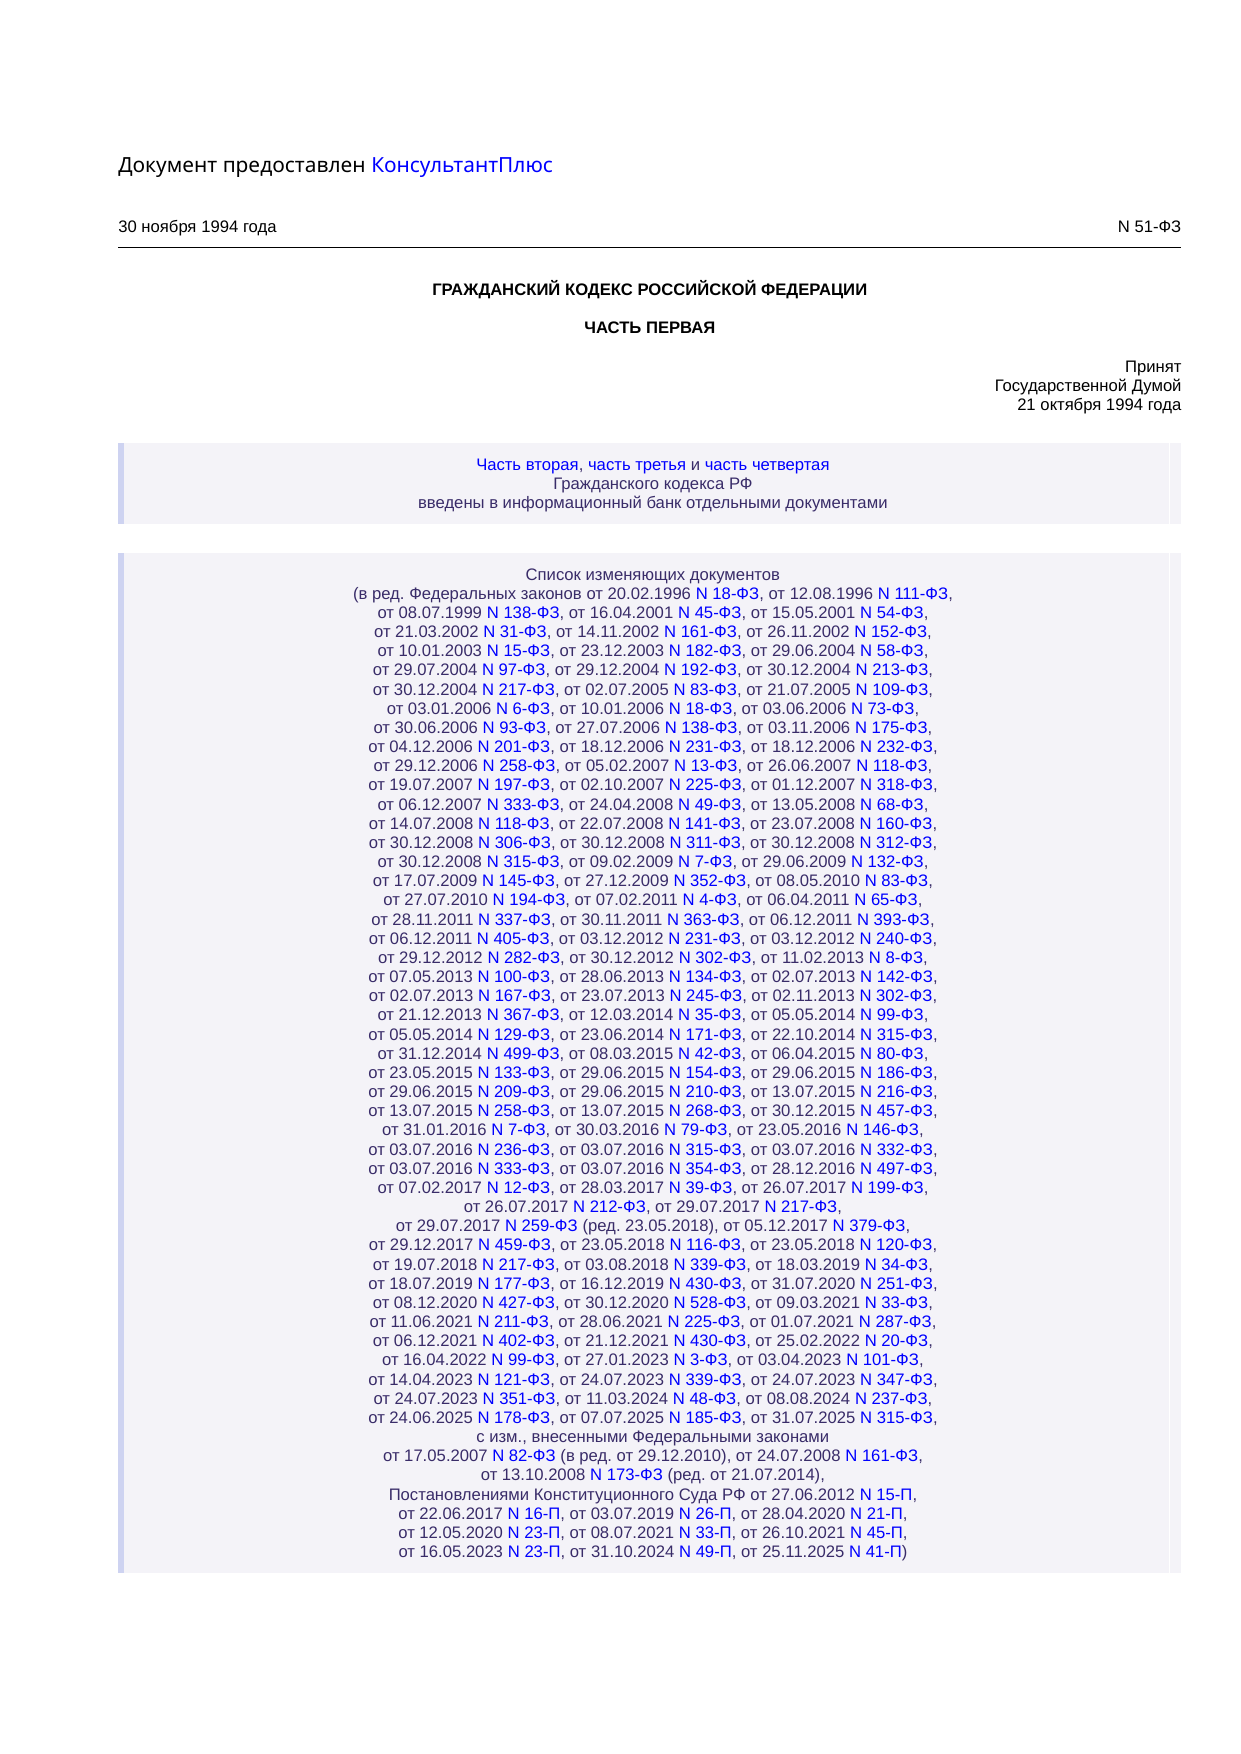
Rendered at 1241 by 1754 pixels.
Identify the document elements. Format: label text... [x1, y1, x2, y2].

text ЧАСТЬ ПЕРВАЯ [118, 318, 1181, 337]
text Документ предоставлен КонсультантПлюс [118, 150, 1181, 198]
table_header 30 ноября 1994 года [118, 217, 649, 236]
table_header N 51-ФЗ [650, 217, 1181, 236]
text Государственной Думой [118, 376, 1181, 395]
table_header [118, 443, 124, 524]
table_header Список изменяющих документов (в ред. Федеральных законов от 20.02.1996 N 18-ФЗ, от 12.08.1996 N 111-ФЗ, от 08.07.1999 N 138-ФЗ, от 16.04.2001 N 45-ФЗ, от 15.05.2001 N 54-ФЗ, от 21.03.2002 N 31-ФЗ, от 14.11.2002 N 161-ФЗ, от 26.11.2002 N 152-ФЗ, от 10.01.2003 N 15-ФЗ, от 23.12.2003 N 182-ФЗ, от 29.06.2004 N 58-ФЗ, от 29.07.2004 N 97-ФЗ, от 29.12.2004 N 192-ФЗ, от 30.12.2004 N 213-ФЗ, от 30.12.2004 N 217-ФЗ, от 02.07.2005 N 83-ФЗ, от 21.07.2005 N 109-ФЗ, от 03.01.2006 N 6-ФЗ, от 10.01.2006 N 18-ФЗ, от 03.06.2006 N 73-ФЗ, от 30.06.2006 N 93-ФЗ, от 27.07.2006 N 138-ФЗ, от 03.11.2006 N 175-ФЗ, от 04.12.2006 N 201-ФЗ, от 18.12.2006 N 231-ФЗ, от 18.12.2006 N 232-ФЗ, от 29.12.2006 N 258-ФЗ, от 05.02.2007 N 13-ФЗ, от 26.06.2007 N 118-ФЗ, от 19.07.2007 N 197-ФЗ, от 02.10.2007 N 225-ФЗ, от 01.12.2007 N 318-ФЗ, от 06.12.2007 N 333-ФЗ, от 24.04.2008 N 49-ФЗ, от 13.05.2008 N 68-ФЗ, от 14.07.2008 N 118-ФЗ, от 22.07.2008 N 141-ФЗ, от 23.07.2008 N 160-ФЗ, от 30.12.2008 N 306-ФЗ, от 30.12.2008 N 311-ФЗ, от 30.12.2008 N 312-ФЗ, от 30.12.2008 N 315-ФЗ, от 09.02.2009 N 7-ФЗ, от 29.06.2009 N 132-ФЗ, от 17.07.2009 N 145-ФЗ, от 27.12.2009 N 352-ФЗ, от 08.05.2010 N 83-ФЗ, от 27.07.2010 N 194-ФЗ, от 07.02.2011 N 4-ФЗ, от 06.04.2011 N 65-ФЗ, от 28.11.2011 N 337-ФЗ, от 30.11.2011 N 363-ФЗ, от 06.12.2011 N 393-ФЗ, от 06.12.2011 N 405-ФЗ, от 03.12.2012 N 231-ФЗ, от 03.12.2012 N 240-ФЗ, от 29.12.2012 N 282-ФЗ, от 30.12.2012 N 302-ФЗ, от 11.02.2013 N 8-ФЗ, от 07.05.2013 N 100-ФЗ, от 28.06.2013 N 134-ФЗ, от 02.07.2013 N 142-ФЗ, от 02.07.2013 N 167-ФЗ, от 23.07.2013 N 245-ФЗ, от 02.11.2013 N 302-ФЗ, от 21.12.2013 N 367-ФЗ, от 12.03.2014 N 35-ФЗ, от 05.05.2014 N 99-ФЗ, от 05.05.2014 N 129-ФЗ, от 23.06.2014 N 171-ФЗ, от 22.10.2014 N 315-ФЗ, от 31.12.2014 N 499-ФЗ, от 08.03.2015 N 42-ФЗ, от 06.04.2015 N 80-ФЗ, от 23.05.2015 N 133-ФЗ, от 29.06.2015 N 154-ФЗ, от 29.06.2015 N 186-ФЗ, от 29.06.2015 N 209-ФЗ, от 29.06.2015 N 210-ФЗ, от 13.07.2015 N 216-ФЗ, от 13.07.2015 N 258-ФЗ, от 13.07.2015 N 268-ФЗ, от 30.12.2015 N 457-ФЗ, от 31.01.2016 N 7-ФЗ, от 30.03.2016 N 79-ФЗ, от 23.05.2016 N 146-ФЗ, от 03.07.2016 N 236-ФЗ, от 03.07.2016 N 315-ФЗ, от 03.07.2016 N 332-ФЗ, от 03.07.2016 N 333-ФЗ, от 03.07.2016 N 354-ФЗ, от 28.12.2016 N 497-ФЗ, от 07.02.2017 N 12-ФЗ, от 28.03.2017 N 39-ФЗ, от 26.07.2017 N 199-ФЗ, от 26.07.2017 N 212-ФЗ, от 29.07.2017 N 217-ФЗ, от 29.07.2017 N 259-ФЗ (ред. 23.05.2018), от 05.12.2017 N 379-ФЗ, от 29.12.2017 N 459-ФЗ, от 23.05.2018 N 116-ФЗ, от 23.05.2018 N 120-ФЗ, от 19.07.2018 N 217-ФЗ, от 03.08.2018 N 339-ФЗ, от 18.03.2019 N 34-ФЗ, от 18.07.2019 N 177-ФЗ, от 16.12.2019 N 430-ФЗ, от 31.07.2020 N 251-ФЗ, от 08.12.2020 N 427-ФЗ, от 30.12.2020 N 528-ФЗ, от 09.03.2021 N 33-ФЗ, от 11.06.2021 N 211-ФЗ, от 28.06.2021 N 225-ФЗ, от 01.07.2021 N 287-ФЗ, от 06.12.2021 N 402-ФЗ, от 21.12.2021 N 430-ФЗ, от 25.02.2022 N 20-ФЗ, от 16.04.2022 N 99-ФЗ, от 27.01.2023 N 3-ФЗ, от 03.04.2023 N 101-ФЗ, от 14.04.2023 N 121-ФЗ, от 24.07.2023 N 339-ФЗ, от 24.07.2023 N 347-ФЗ, от 24.07.2023 N 351-ФЗ, от 11.03.2024 N 48-ФЗ, от 08.08.2024 N 237-ФЗ, от 24.06.2025 N 178-ФЗ, от 07.07.2025 N 185-ФЗ, от 31.07.2025 N 315-ФЗ, с изм., внесенными Федеральными законами от 17.05.2007 N 82-ФЗ (в ред. от 29.12.2010), от 24.07.2008 N 161-ФЗ, от 13.10.2008 N 173-ФЗ (ред. от 21.07.2014), Постановлениями Конституционного Суда РФ от 27.06.2012 N 15-П, от 22.06.2017 N 16-П, от 03.07.2019 N 26-П, от 28.04.2020 N 21-П, от 12.05.2020 N 23-П, от 08.07.2021 N 33-П, от 26.10.2021 N 45-П, от 16.05.2023 N 23-П, от 31.10.2024 N 49-П, от 25.11.2025 N 41-П) [136, 553, 1169, 1573]
table_header [1170, 553, 1181, 1573]
table_header [124, 443, 136, 524]
table_header [124, 553, 136, 1573]
text Принят [118, 357, 1181, 376]
table_header [1170, 443, 1181, 524]
table_header Часть вторая, часть третья и часть четвертая Гражданского кодекса РФ введены в информационный банк отдельными документами [136, 443, 1169, 524]
text 21 октября 1994 года [118, 395, 1181, 414]
text ГРАЖДАНСКИЙ КОДЕКС РОССИЙСКОЙ ФЕДЕРАЦИИ [118, 280, 1181, 299]
table_header [118, 553, 124, 1573]
